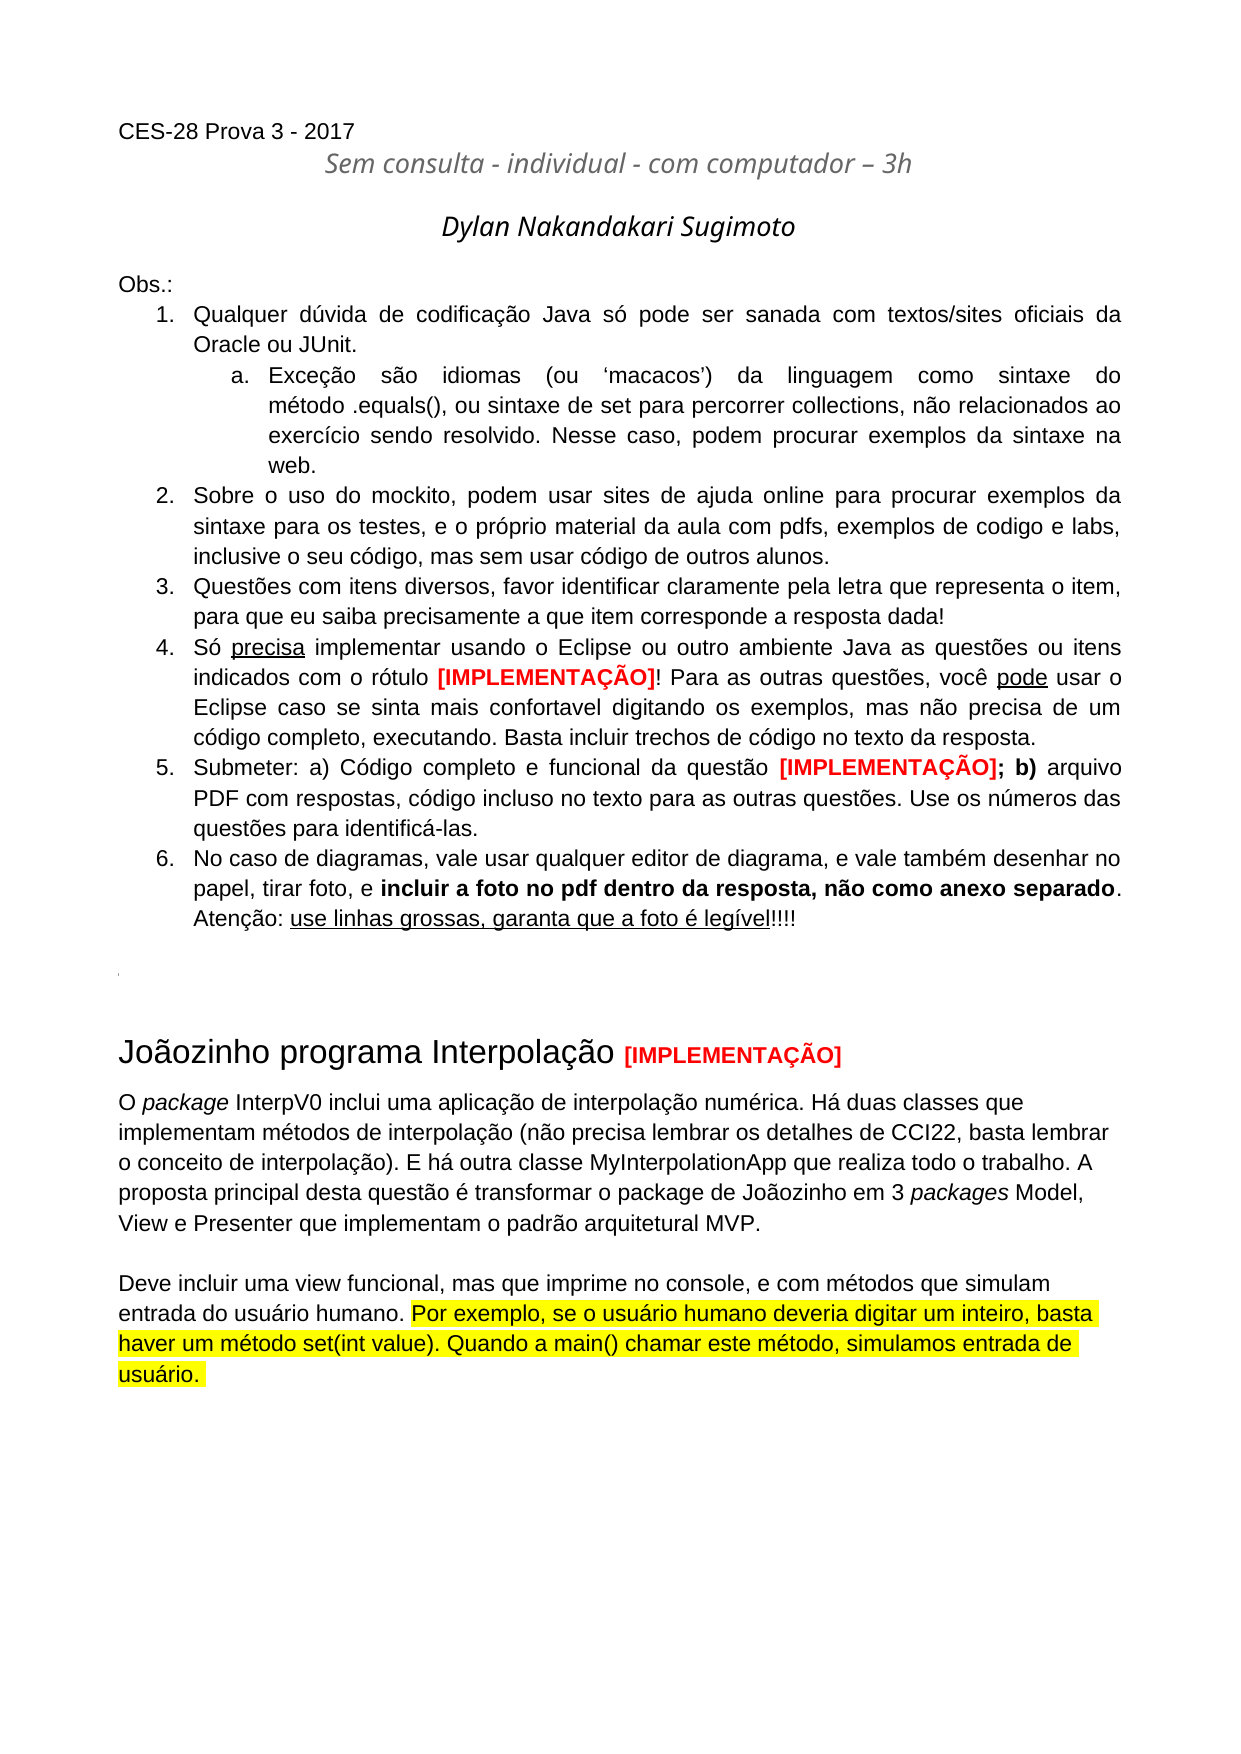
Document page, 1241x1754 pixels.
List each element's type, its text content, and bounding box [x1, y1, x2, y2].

list Sobre o uso do mockito, podem usar sites de ajuda online para procurar exemplos da sintaxe para os testes, e o próprio material da aula com pdfs, exemplos de codigo e labs, inclusive o seu código, mas sem usar código de outros alunos. [156, 482, 1122, 569]
text CES-28 Prova 3 - 2017 [118, 118, 1122, 144]
list No caso de diagramas, vale usar qualquer editor de diagrama, e vale também desenhar no papel, tirar foto, e incluir a foto no pdf dentro da resposta, não como anexo separado. Atenção: use linhas grossas, garanta que a foto é legível!!!! [156, 845, 1122, 932]
list Qualquer dúvida de codificação Java só pode ser sanada com textos/sites oficiais da Oracle ou JUnit. [156, 301, 1122, 358]
text Dylan Nakandakari Sugimoto [118, 208, 1122, 244]
subtitle Joãozinho programa Interpolação [IMPLEMENTAÇÃO] [118, 1032, 1122, 1071]
list Exceção são idiomas (ou ‘macacos’) da linguagem como sintaxe do método .equals(), ou sintaxe de set para percorrer collections, não relacionados ao exercício sendo resolvido. Nesse caso, podem procurar exemplos da sintaxe na web. [231, 362, 1122, 478]
list Só precisa implementar usando o Eclipse ou outro ambiente Java as questões ou itens indicados com o rótulo [IMPLEMENTAÇÃO]! Para as outras questões, você pode usar o Eclipse caso se sinta mais confortavel digitando os exemplos, mas não precisa de um código completo, executando. Basta incluir trechos de código no texto da resposta. [156, 633, 1122, 750]
text Obs.: [118, 271, 1122, 297]
list Questões com itens diversos, favor identificar claramente pela letra que representa o item, para que eu saiba precisamente a que item corresponde a resposta dada! [156, 573, 1122, 629]
subtitle Sem consulta - individual - com computador – 3h [118, 144, 1122, 181]
list Submeter: a) Código completo e funcional da questão [IMPLEMENTAÇÃO]; b) arquivo PDF com respostas, código incluso no texto para as outras questões. Use os números das questões para identificá-las. [156, 754, 1122, 841]
text O package InterpV0 inclui uma aplicação de interpolação numérica. Há duas classes que implementam métodos de interpolação (não precisa lembrar os detalhes de CCI22, basta lembrar o conceito de interpolação). E há outra classe MyInterpolationApp que realiza todo o trabalho. A proposta principal desta questão é transformar o package de Joãozinho em 3 packages Model, View e Presenter que implementam o padrão arquitetural MVP. [118, 1089, 1122, 1236]
text Deve incluir uma view funcional, mas que imprime no console, e com métodos que simulam entrada do usuário humano. Por exemplo, se o usuário humano deveria digitar um inteiro, basta haver um método set(int value). Quando a main() chamar este método, simulamos entrada de usuário. [118, 1270, 1122, 1387]
